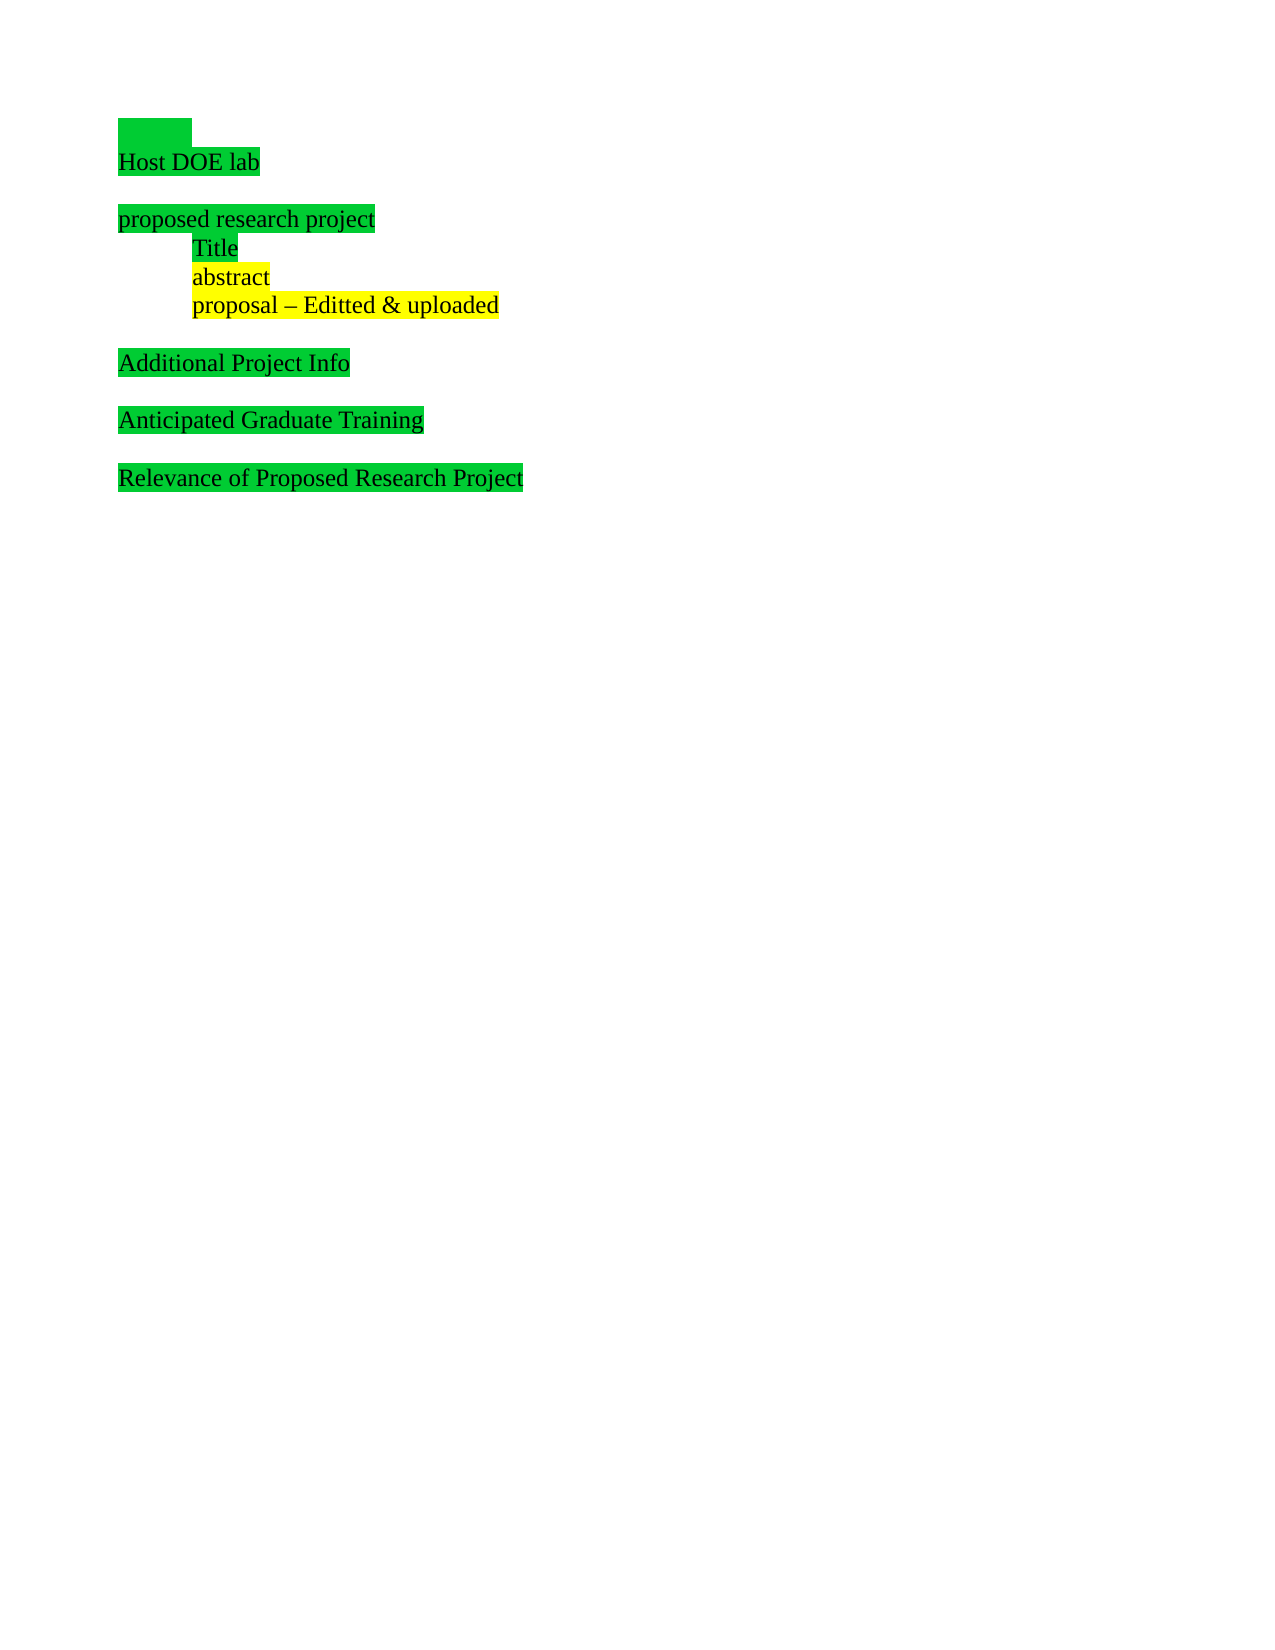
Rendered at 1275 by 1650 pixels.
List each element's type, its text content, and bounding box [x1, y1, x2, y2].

text Title [118, 233, 1157, 262]
text Relevance of Proposed Research Project [118, 463, 1157, 492]
text proposed research project [118, 204, 1157, 233]
text Host DOE lab [118, 147, 1157, 176]
text abstract [118, 262, 1157, 291]
text proposal – Editted & uploaded [118, 291, 1157, 319]
text Additional Project Info [118, 348, 1157, 377]
text Anticipated Graduate Training [118, 406, 1157, 434]
